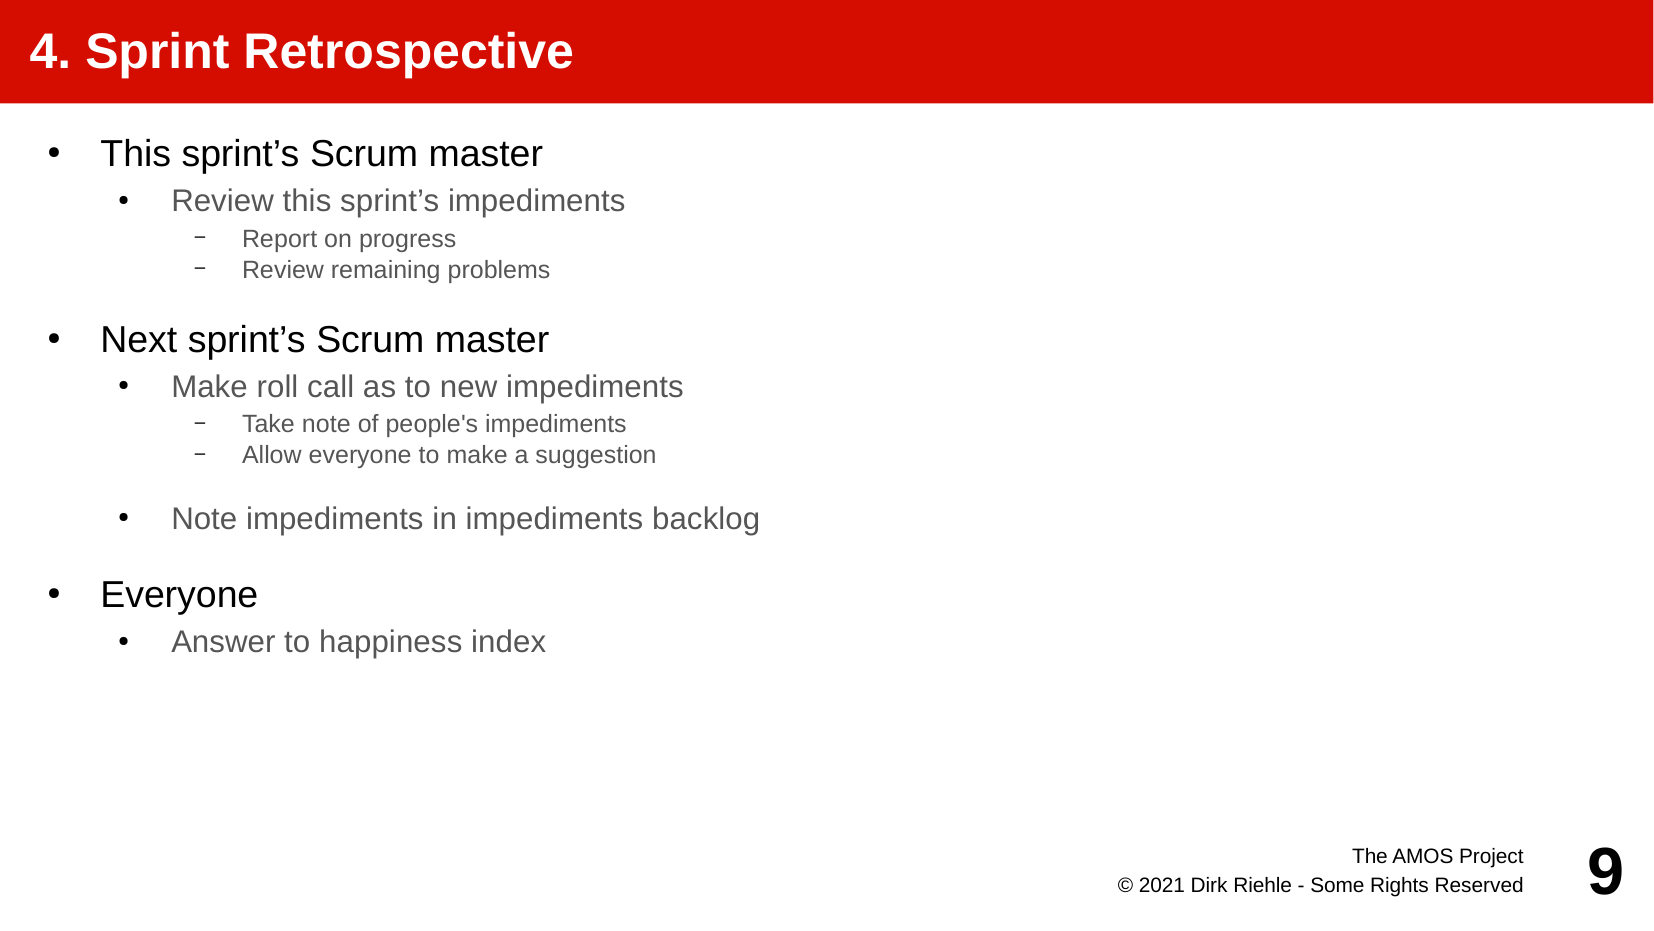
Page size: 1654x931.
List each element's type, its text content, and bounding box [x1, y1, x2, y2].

list This sprint’s Scrum master Review this sprint’s impediments Report on progress Review remaining problems Next sprint’s Scrum master Make roll call as to new impediments Take note of people's impediments Allow everyone to make a suggestion Note impediments in impediments backlog Everyone Answer to happiness index [29, 132, 1625, 813]
title 4. Sprint Retrospective [0, 0, 1654, 104]
